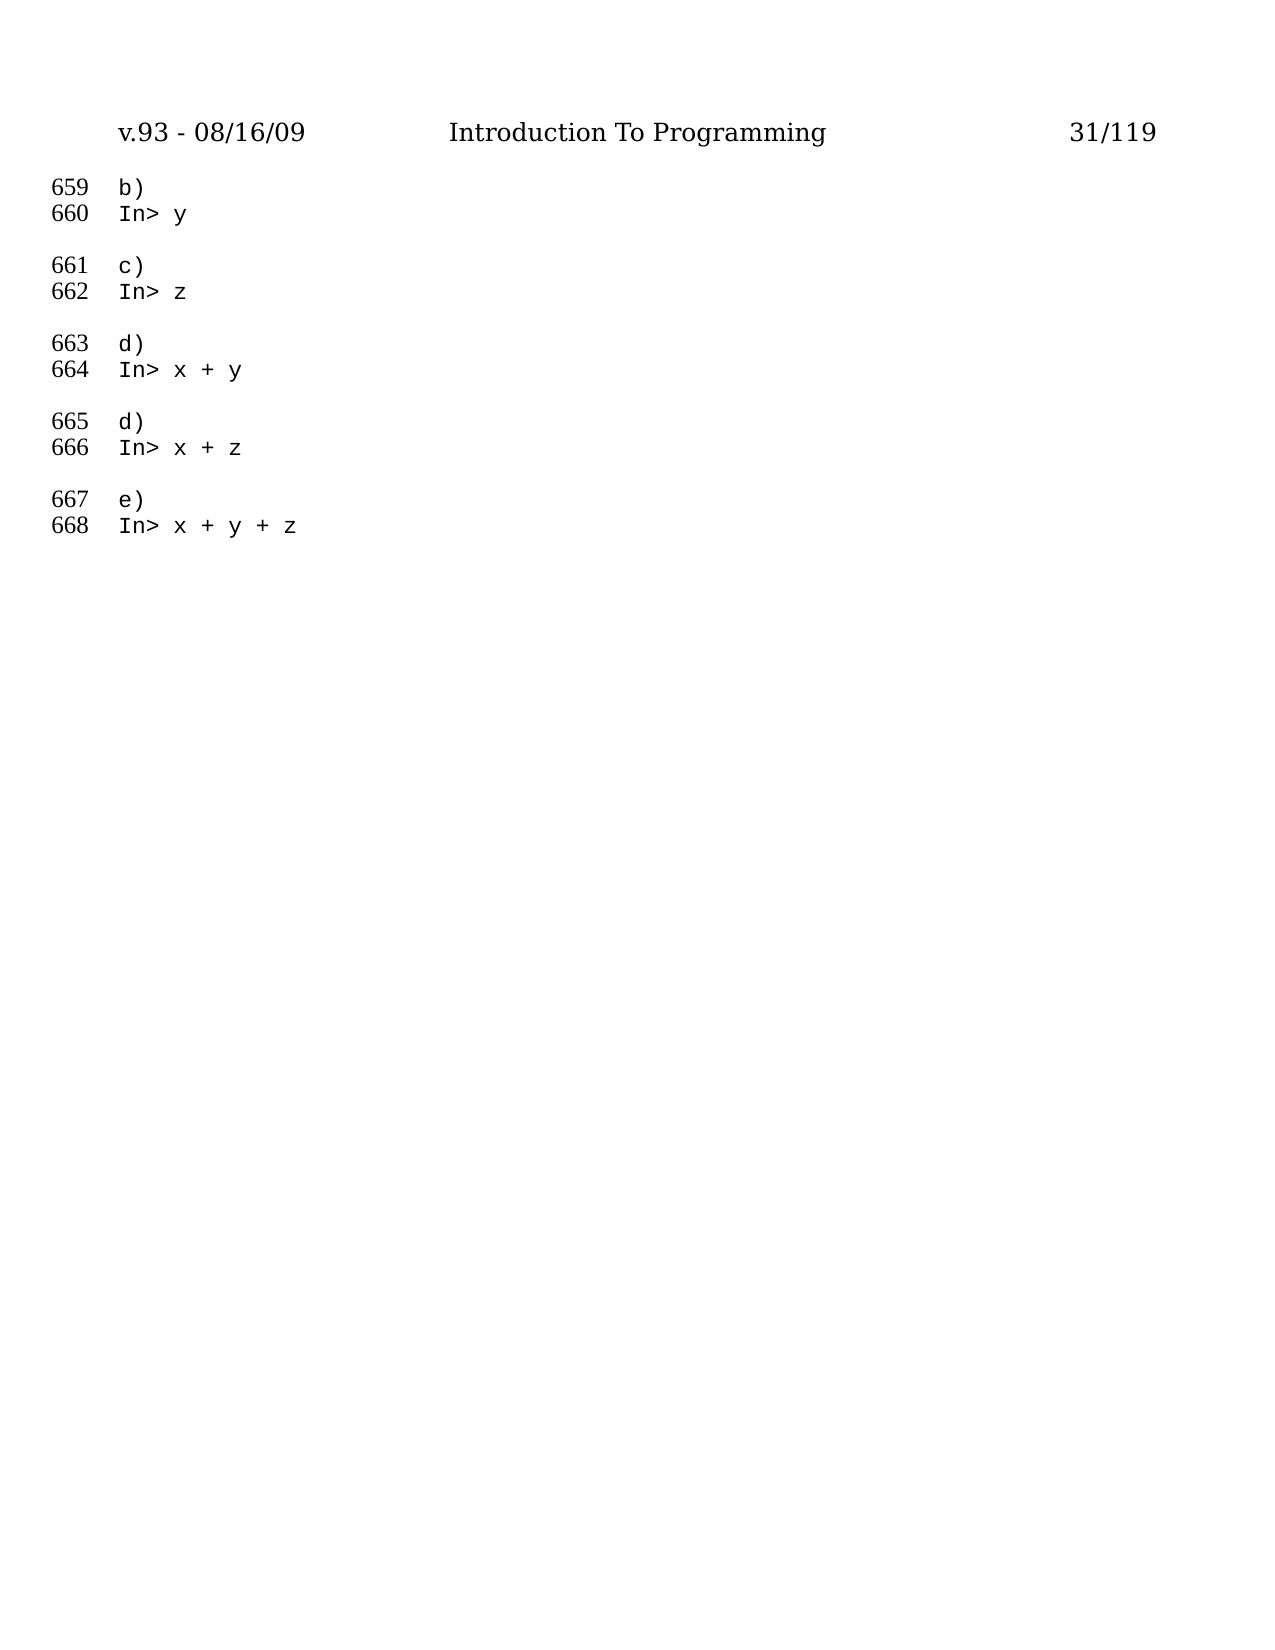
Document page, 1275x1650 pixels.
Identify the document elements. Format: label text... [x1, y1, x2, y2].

text e) [118, 488, 1157, 514]
text d) [118, 410, 1157, 436]
text d) [118, 332, 1157, 358]
text c) [118, 254, 1157, 281]
text In> x + z [118, 436, 1157, 462]
text In> x + y [118, 358, 1157, 384]
text In> y [118, 203, 1157, 229]
text b) [118, 177, 1157, 203]
text In> x + y + z [118, 514, 1157, 540]
text In> z [118, 281, 1157, 306]
